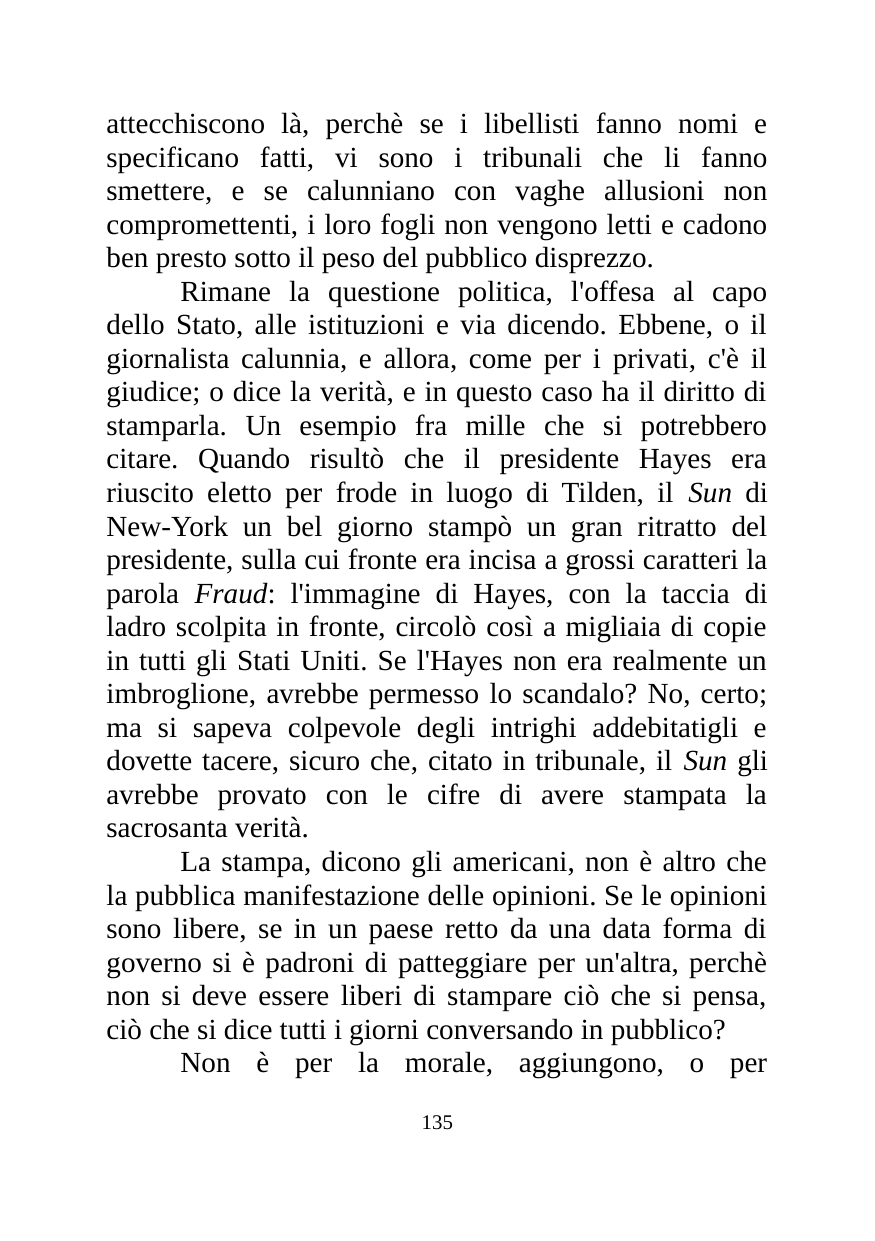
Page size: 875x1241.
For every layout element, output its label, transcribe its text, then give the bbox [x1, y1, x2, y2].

text Rimane la questione politica, l'offesa al capo dello Stato, alle istituzioni e via dicendo. Ebbene, o il giornalista calunnia, e allora, come per i privati, c'è il giudice; o dice la verità, e in questo caso ha il diritto di stamparla. Un esempio fra mille che si potrebbero citare. Quando risultò che il presidente Hayes era riuscito eletto per frode in luogo di Tilden, il Sun di New-York un bel giorno stampò un gran ritratto del presidente, sulla cui fronte era incisa a grossi caratteri la parola Fraud: l'immagine di Hayes, con la taccia di ladro scolpita in fronte, circolò così a migliaia di copie in tutti gli Stati Uniti. Se l'Hayes non era realmente un imbroglione, avrebbe permesso lo scandalo? No, certo; ma si sapeva colpevole degli intrighi addebitatigli e dovette tacere, sicuro che, citato in tribunale, il Sun gli avrebbe provato con le cifre di avere stampata la sacrosanta verità. [106, 274, 768, 844]
text Non è per la morale, aggiungono, o per [106, 1045, 768, 1079]
text attecchiscono là, perchè se i libellisti fanno nomi e specificano fatti, vi sono i tribunali che li fanno smettere, e se calunniano con vaghe allusioni non compromettenti, i loro fogli non vengono letti e cadono ben presto sotto il peso del pubblico disprezzo. [106, 106, 768, 274]
text La stampa, dicono gli americani, non è altro che la pubblica manifestazione delle opinioni. Se le opinioni sono libere, se in un paese retto da una data forma di governo si è padroni di patteggiare per un'altra, perchè non si deve essere liberi di stampare ciò che si pensa, ciò che si dice tutti i giorni conversando in pubblico? [106, 844, 768, 1045]
